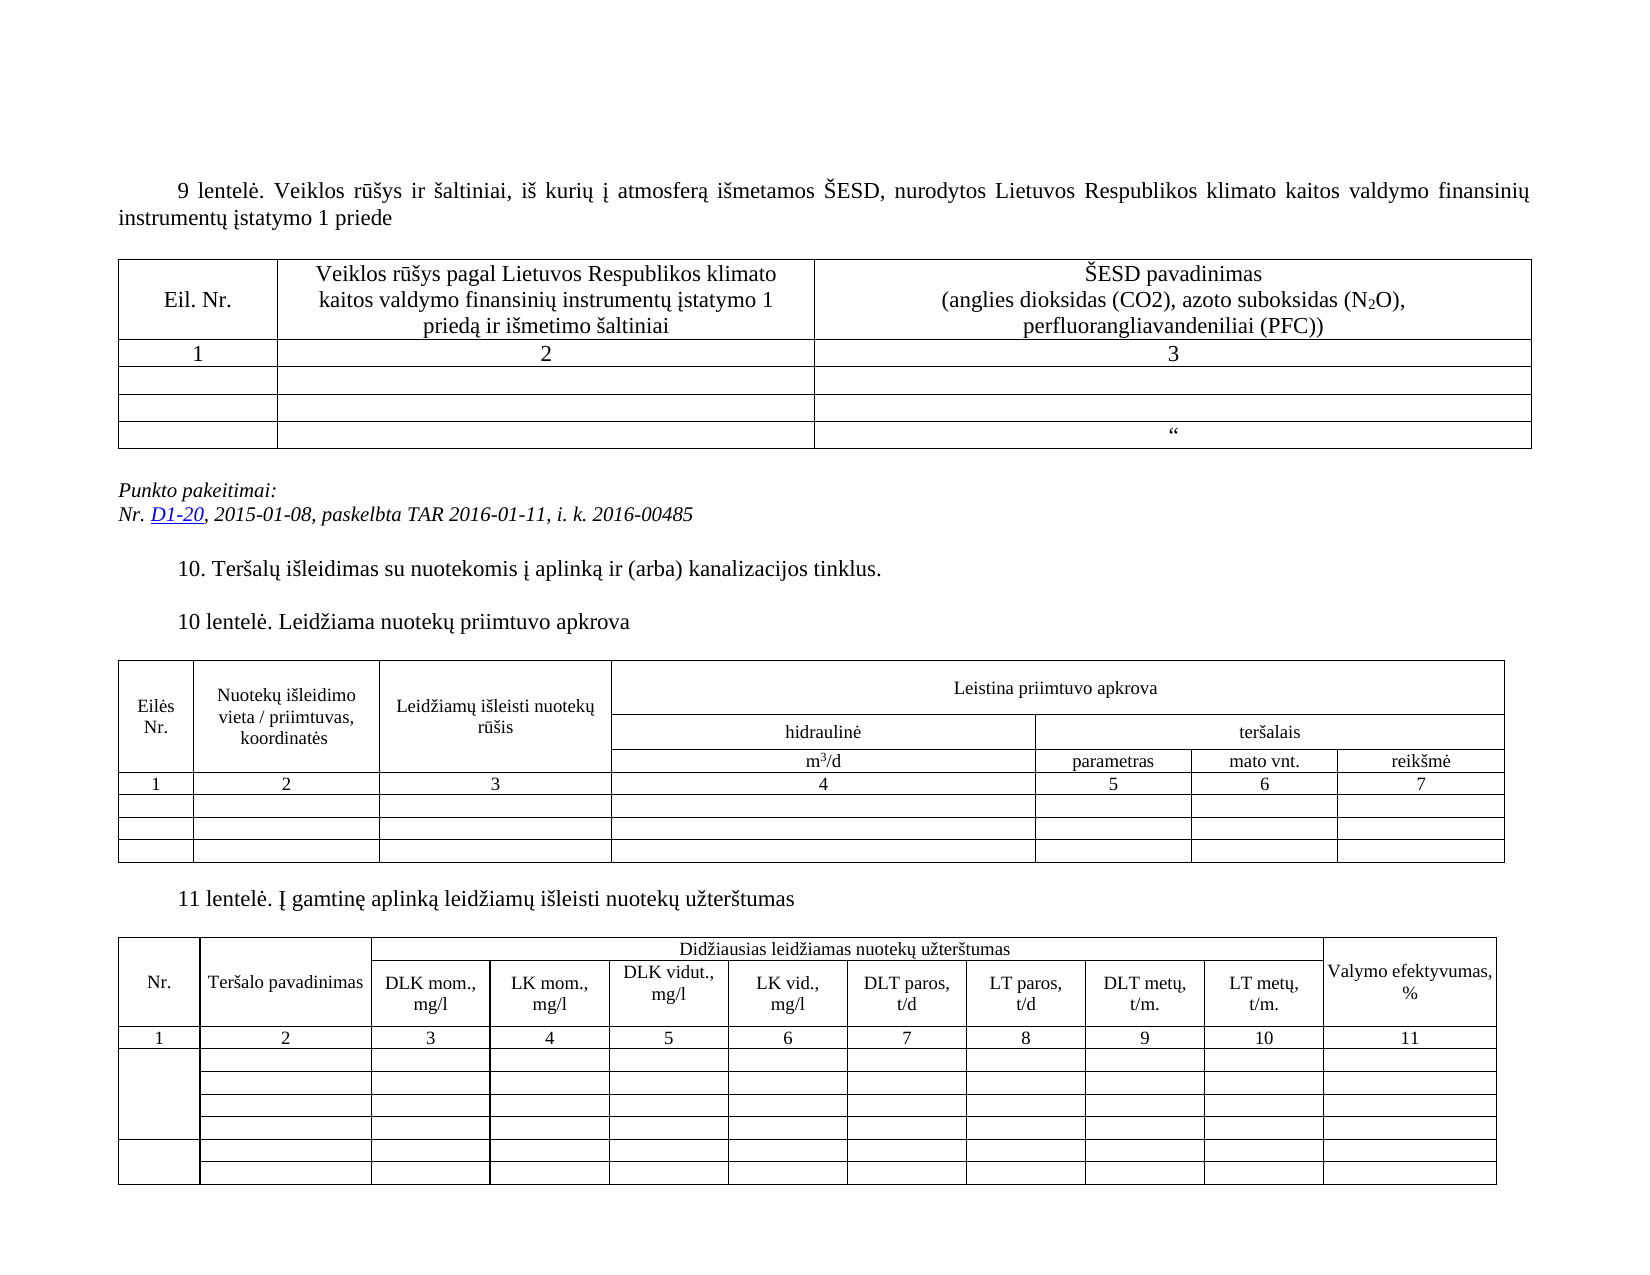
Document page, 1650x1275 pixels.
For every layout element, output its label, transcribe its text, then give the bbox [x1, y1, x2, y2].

table_cell LK vid., mg/l [729, 961, 847, 1026]
table_cell mato vnt. [1192, 750, 1337, 772]
table_cell reikšmė [1338, 750, 1504, 772]
table_cell [1205, 1095, 1323, 1116]
table_cell [491, 1072, 609, 1093]
table_cell [1192, 818, 1337, 839]
text 10 lentelė. Leidžiama nuotekų priimtuvo apkrova [118, 608, 1532, 634]
table_cell [1205, 1140, 1323, 1161]
table_cell [201, 1072, 371, 1093]
table_cell [380, 818, 611, 839]
table_cell [610, 1072, 728, 1093]
table_cell [1324, 1140, 1496, 1161]
table_cell [491, 1049, 609, 1071]
table_cell [380, 840, 611, 862]
table_cell [848, 1072, 966, 1093]
table_cell [1324, 1162, 1496, 1184]
table_cell [1036, 818, 1191, 839]
table_cell DLK vidut., mg/l [610, 961, 728, 1026]
table_cell [848, 1049, 966, 1071]
table_header ŠESD pavadinimas (anglies dioksidas (CO2), azoto suboksidas (N2O), perfluorangliavandeniliai (PFC)) [815, 260, 1531, 339]
table_cell 3 [380, 773, 611, 794]
table_cell 1 [119, 1027, 199, 1048]
table_cell [372, 1095, 489, 1116]
table_cell [1324, 1072, 1496, 1093]
table_cell [119, 1140, 199, 1184]
table_cell [119, 795, 193, 817]
table_header Teršalo pavadinimas [201, 938, 371, 1026]
table_cell [491, 1140, 609, 1161]
table_cell [1324, 1049, 1496, 1071]
table_cell [372, 1117, 489, 1139]
table_cell [278, 422, 814, 448]
table_cell [848, 1140, 966, 1161]
table_cell [612, 795, 1035, 817]
table_cell [119, 395, 277, 421]
table_cell [815, 395, 1531, 421]
table_cell 9 [1086, 1027, 1204, 1048]
table_cell [967, 1049, 1085, 1071]
table_cell 7 [1338, 773, 1504, 794]
table_cell [278, 367, 814, 393]
table_cell [1036, 795, 1191, 817]
table_cell [491, 1095, 609, 1116]
table_cell 3 [372, 1027, 489, 1048]
table_cell m3/d [612, 750, 1035, 772]
table_cell [1086, 1095, 1204, 1116]
table_cell [201, 1117, 371, 1139]
table_cell [194, 840, 379, 862]
table_cell parametras [1036, 750, 1191, 772]
table_header Leidžiamų išleisti nuotekų rūšis [380, 661, 611, 772]
table_cell [119, 367, 277, 393]
table_cell [119, 422, 277, 448]
text Punkto pakeitimai: [118, 478, 1532, 502]
table_cell [848, 1117, 966, 1139]
table_cell [278, 395, 814, 421]
table_cell [967, 1117, 1085, 1139]
table_cell 1 [119, 773, 193, 794]
table_header Eil. Nr. [119, 260, 277, 339]
table_cell LT metų, t/m. [1205, 961, 1323, 1026]
table_cell [729, 1049, 847, 1071]
table_cell [729, 1162, 847, 1184]
table_cell 5 [610, 1027, 728, 1048]
table_cell [372, 1162, 489, 1184]
table_cell 3 [815, 340, 1531, 366]
table_cell [729, 1140, 847, 1161]
table_cell 11 [1324, 1027, 1496, 1048]
table_header Didžiausias leidžiamas nuotekų užterštumas [372, 938, 1323, 960]
table_cell [1324, 1095, 1496, 1116]
table_cell [848, 1162, 966, 1184]
table_cell [119, 1049, 199, 1139]
table_cell [1086, 1072, 1204, 1093]
table_header Leistina priimtuvo apkrova [612, 661, 1504, 714]
table_cell [1205, 1162, 1323, 1184]
table_cell [1086, 1162, 1204, 1184]
table_cell [491, 1117, 609, 1139]
table_cell 7 [848, 1027, 966, 1048]
table_cell [1086, 1140, 1204, 1161]
table_cell [194, 795, 379, 817]
table_cell 6 [729, 1027, 847, 1048]
table_cell [1338, 840, 1504, 862]
table_cell [1338, 795, 1504, 817]
table_cell [372, 1072, 489, 1093]
table_cell [1205, 1072, 1323, 1093]
table_cell [1192, 840, 1337, 862]
table_cell DLT paros, t/d [848, 961, 966, 1026]
table_cell DLK mom., mg/l [372, 961, 489, 1026]
table_cell 4 [491, 1027, 609, 1048]
table_cell 2 [194, 773, 379, 794]
table_cell [201, 1140, 371, 1161]
table_cell [201, 1095, 371, 1116]
table_cell [967, 1162, 1085, 1184]
table_cell 10 [1205, 1027, 1323, 1048]
table_cell [1324, 1117, 1496, 1139]
table_cell DLT metų, t/m. [1086, 961, 1204, 1026]
table_cell LT paros, t/d [967, 961, 1085, 1026]
table_cell [1205, 1049, 1323, 1071]
table_cell [119, 818, 193, 839]
table_cell “ [815, 422, 1531, 448]
table_cell [1086, 1049, 1204, 1071]
table_cell [194, 818, 379, 839]
table_cell [612, 840, 1035, 862]
table_cell [967, 1140, 1085, 1161]
table_cell [1036, 840, 1191, 862]
table_cell [380, 795, 611, 817]
table_cell [1338, 818, 1504, 839]
table_cell [967, 1072, 1085, 1093]
table_cell teršalais [1036, 715, 1504, 749]
table_cell 6 [1192, 773, 1337, 794]
table_header Eilės Nr. [119, 661, 193, 772]
table_header Valymo efektyvumas, % [1324, 938, 1496, 1026]
table_cell [610, 1049, 728, 1071]
table_cell [967, 1095, 1085, 1116]
table_cell 4 [612, 773, 1035, 794]
table_cell [1086, 1117, 1204, 1139]
table_cell [201, 1162, 371, 1184]
table_cell [201, 1049, 371, 1071]
table_cell [848, 1095, 966, 1116]
table_cell [729, 1072, 847, 1093]
text Nr. D1-20, 2015-01-08, paskelbta TAR 2016-01-11, i. k. 2016-00485 [118, 502, 1532, 526]
text 11 lentelė. Į gamtinę aplinką leidžiamų išleisti nuotekų užterštumas [118, 884, 1532, 911]
table_cell 2 [201, 1027, 371, 1048]
table_cell 5 [1036, 773, 1191, 794]
text 10. Teršalų išleidimas su nuotekomis į aplinką ir (arba) kanalizacijos tinklus. [118, 555, 1532, 581]
text 9 lentelė. Veiklos rūšys ir šaltiniai, iš kurių į atmosferą išmetamos ŠESD, nurodytos Lietuvos Respublikos klimato kaitos valdymo finansinių instrumentų įstatymo 1 priede [118, 177, 1532, 230]
table_cell LK mom., mg/l [491, 961, 609, 1026]
table_cell 1 [119, 340, 277, 366]
table_cell [1205, 1117, 1323, 1139]
table_cell [610, 1162, 728, 1184]
table_cell [372, 1140, 489, 1161]
table_cell [610, 1117, 728, 1139]
table_cell 2 [278, 340, 814, 366]
table_cell [610, 1095, 728, 1116]
table_cell [729, 1117, 847, 1139]
table_cell [612, 818, 1035, 839]
table_cell hidraulinė [612, 715, 1035, 749]
table_cell [491, 1162, 609, 1184]
table_cell [815, 367, 1531, 393]
table_header Veiklos rūšys pagal Lietuvos Respublikos klimato kaitos valdymo finansinių instrumentų įstatymo 1 priedą ir išmetimo šaltiniai [278, 260, 814, 339]
table_cell [1192, 795, 1337, 817]
table_cell [729, 1095, 847, 1116]
table_header Nuotekų išleidimo vieta / priimtuvas, koordinatės [194, 661, 379, 772]
table_cell [119, 840, 193, 862]
table_cell [372, 1049, 489, 1071]
table_cell [610, 1140, 728, 1161]
table_header Nr. [119, 938, 199, 1026]
table_cell 8 [967, 1027, 1085, 1048]
